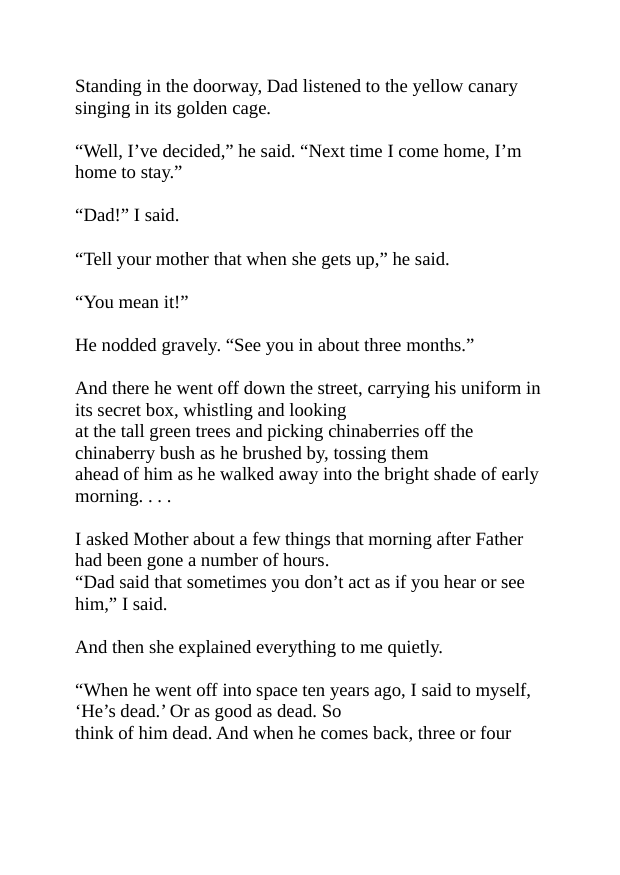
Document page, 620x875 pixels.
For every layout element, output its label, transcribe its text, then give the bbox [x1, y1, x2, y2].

text Standing in the doorway, Dad listened to the yellow canary singing in its golden cage. “Well, I’ve decided,” he said. “Next time I come home, I’m home to stay.” “Dad!” I said. “Tell your mother that when she gets up,” he said. “You mean it!” He nodded gravely. “See you in about three months.” And there he went off down the street, carrying his uniform in its secret box, whistling and looking at the tall green trees and picking chinaberries off the chinaberry bush as he brushed by, tossing them ahead of him as he walked away into the bright shade of early morning. . . . I asked Mother about a few things that morning after Father had been gone a number of hours. “Dad said that sometimes you don’t act as if you hear or see him,” I said. And then she explained everything to me quietly. “When he went off into space ten years ago, I said to myself, ‘He’s dead.’ Or as good as dead. So think of him dead. And when he comes back, three or four [75, 75, 544, 743]
